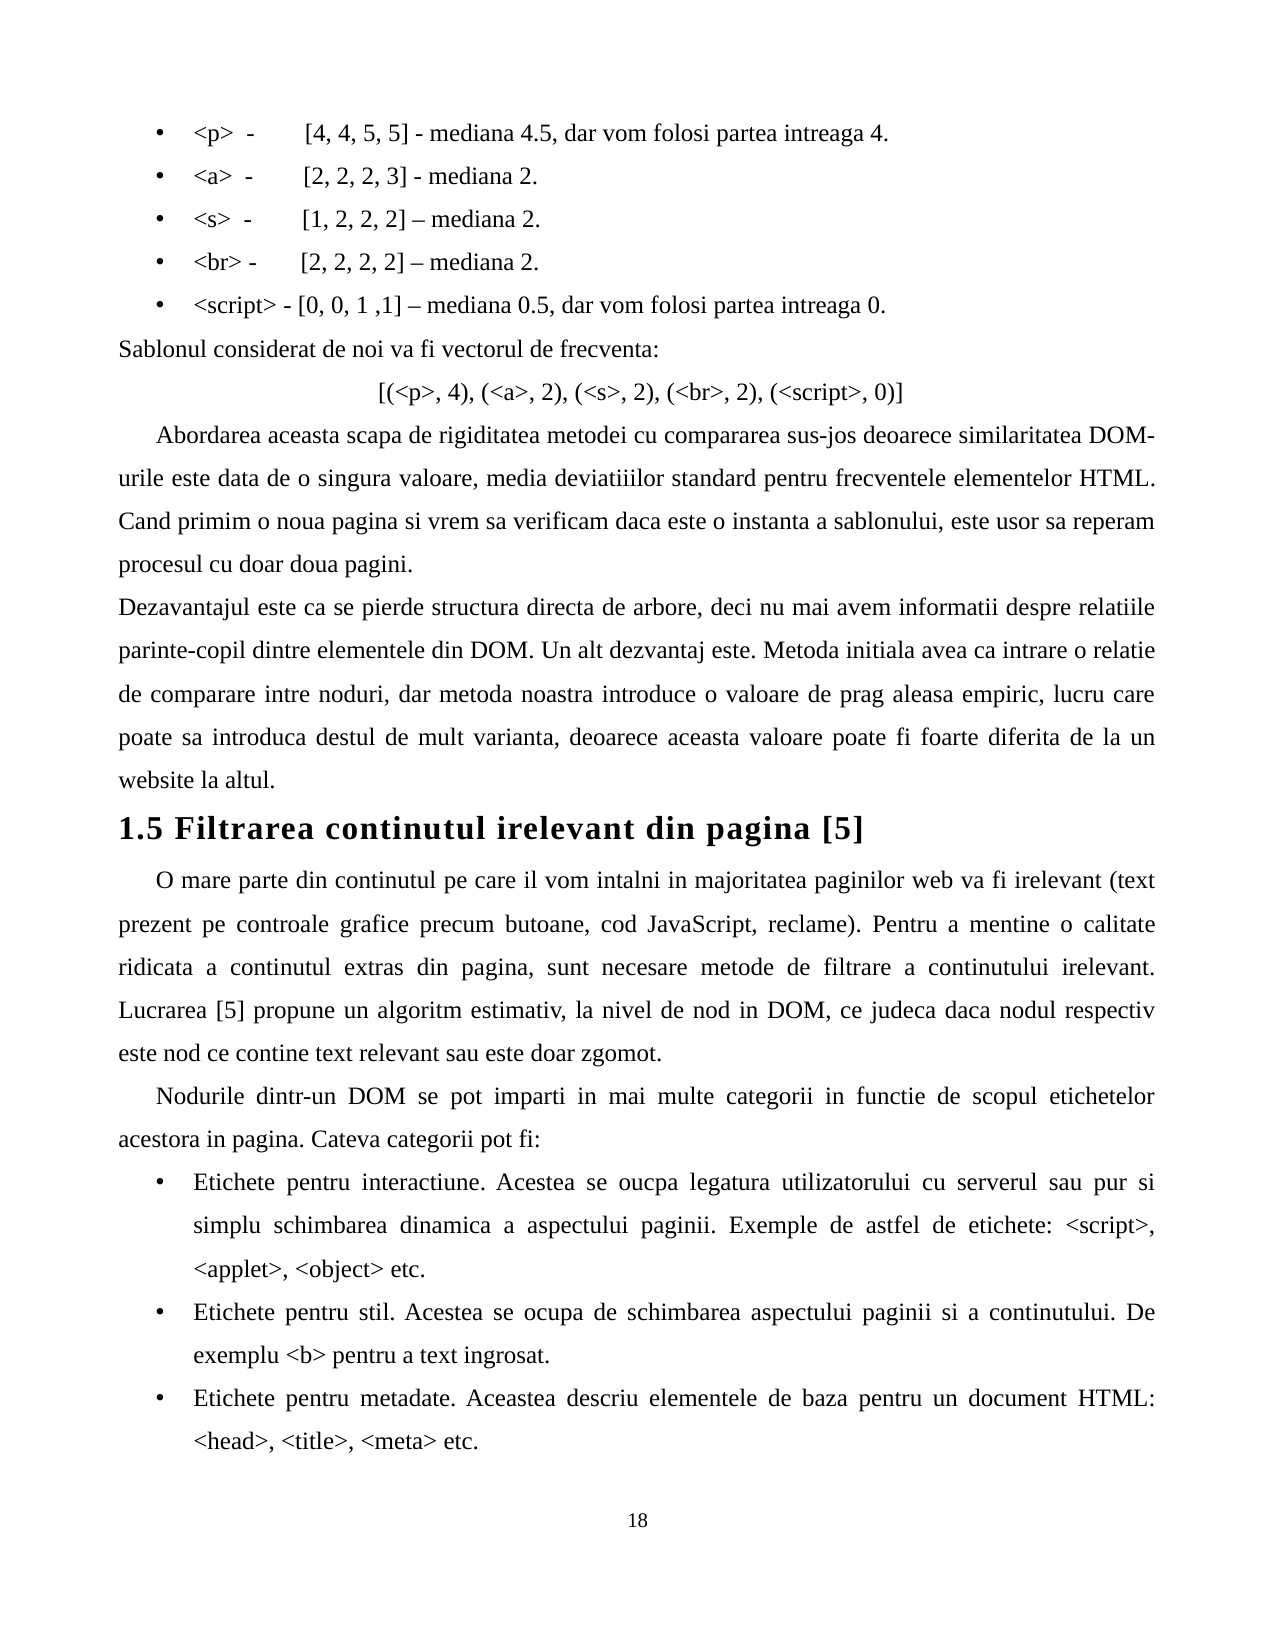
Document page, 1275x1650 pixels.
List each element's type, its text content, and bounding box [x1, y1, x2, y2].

subtitle <script> - [0, 0, 1 ,1] – mediana 0.5, dar vom folosi partea intreaga 0. [156, 291, 1157, 319]
subtitle Sablonul considerat de noi va fi vectorul de frecventa: [118, 334, 1157, 362]
subtitle Abordarea aceasta scapa de rigiditatea metodei cu compararea sus-jos deoarece similaritatea DOM-urile este data de o singura valoare, media deviatiiilor standard pentru frecventele elementelor HTML. Cand primim o noua pagina si vrem sa verificam daca este o instanta a sablonului, este usor sa reperam procesul cu doar doua pagini. [118, 420, 1157, 578]
subtitle Dezavantajul este ca se pierde structura directa de arbore, deci nu mai avem informatii despre relatiile parinte-copil dintre elementele din DOM. Un alt dezvantaj este. Metoda initiala avea ca intrare o relatie de comparare intre noduri, dar metoda noastra introduce o valoare de prag aleasa empiric, lucru care poate sa introduca destul de mult varianta, deoarece aceasta valoare poate fi foarte diferita de la un website la altul. [118, 592, 1157, 794]
subtitle Etichete pentru stil. Acestea se ocupa de schimbarea aspectului paginii si a continutului. De exemplu <b> pentru a text ingrosat. [156, 1297, 1157, 1369]
subtitle <p> - [4, 4, 5, 5] - mediana 4.5, dar vom folosi partea intreaga 4. [156, 118, 1157, 147]
subtitle [(<p>, 4), (<a>, 2), (<s>, 2), (<br>, 2), (<script>, 0)] [118, 377, 1157, 406]
subtitle Etichete pentru metadate. Aceastea descriu elementele de baza pentru un document HTML: <head>, <title>, <meta> etc. [156, 1383, 1157, 1455]
subtitle <a> - [2, 2, 2, 3] - mediana 2. [156, 161, 1157, 190]
subtitle Nodurile dintr-un DOM se pot imparti in mai multe categorii in functie de scopul etichetelor acestora in pagina. Cateva categorii pot fi: [118, 1081, 1157, 1153]
subtitle <br> - [2, 2, 2, 2] – mediana 2. [156, 247, 1157, 276]
subtitle <s> - [1, 2, 2, 2] – mediana 2. [156, 204, 1157, 233]
subtitle Etichete pentru interactiune. Acestea se oucpa legatura utilizatorului cu serverul sau pur si simplu schimbarea dinamica a aspectului paginii. Exemple de astfel de etichete: <script>, <applet>, <object> etc. [156, 1167, 1157, 1282]
subtitle 1.5 Filtrarea continutul irelevant din pagina [5] [118, 808, 1157, 846]
subtitle O mare parte din continutul pe care il vom intalni in majoritatea paginilor web va fi irelevant (text prezent pe controale grafice precum butoane, cod JavaScript, reclame). Pentru a mentine o calitate ridicata a continutul extras din pagina, sunt necesare metode de filtrare a continutului irelevant. Lucrarea [5] propune un algoritm estimativ, la nivel de nod in DOM, ce judeca daca nodul respectiv este nod ce contine text relevant sau este doar zgomot. [118, 866, 1157, 1067]
